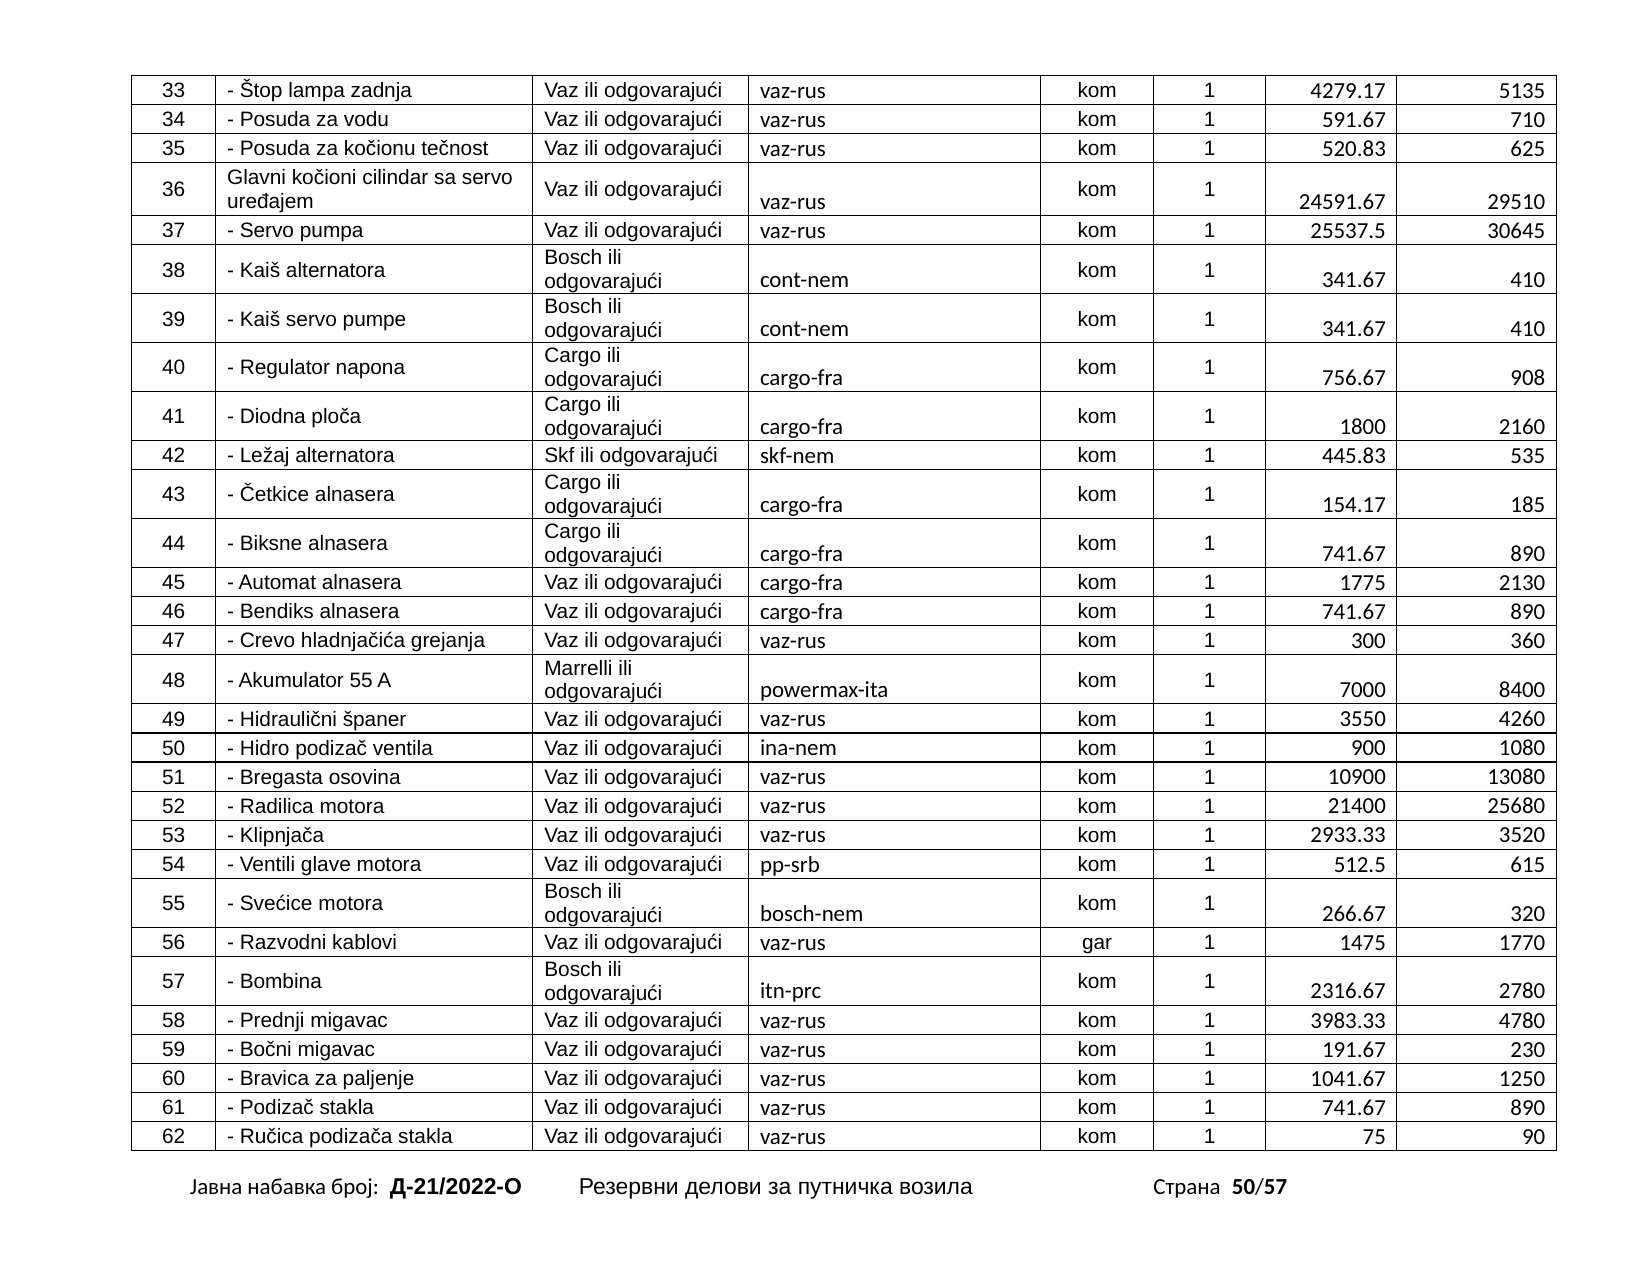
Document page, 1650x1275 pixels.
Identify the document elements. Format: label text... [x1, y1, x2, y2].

table_cell 54 [132, 850, 215, 878]
table_cell 21400 [1266, 792, 1396, 819]
table_cell Vaz ili odgovarajući [533, 105, 748, 133]
table_cell 2130 [1397, 568, 1556, 596]
table_cell 43 [132, 470, 215, 518]
table_cell 890 [1397, 1093, 1556, 1121]
table_cell 341.67 [1266, 294, 1396, 342]
table_cell 154.17 [1266, 470, 1396, 518]
table_cell kom [1041, 1035, 1153, 1063]
table_cell vaz-rus [749, 1093, 1040, 1121]
table_cell 1 [1154, 1006, 1265, 1034]
table_cell 4279.17 [1266, 76, 1396, 104]
table_cell 1 [1154, 163, 1265, 215]
table_cell Vaz ili odgovarajući [533, 597, 748, 625]
table_cell - Hidraulični španer [216, 704, 532, 732]
table_cell 4260 [1397, 704, 1556, 732]
table_cell Vaz ili odgovarajući [533, 626, 748, 654]
table_cell 1 [1154, 704, 1265, 732]
table_cell - Posuda za kočionu tečnost [216, 134, 532, 162]
table_cell kom [1041, 470, 1153, 518]
table_cell 1 [1154, 1093, 1265, 1121]
table_cell 410 [1397, 294, 1556, 342]
table_cell - Ventili glave motora [216, 850, 532, 878]
table_cell 37 [132, 216, 215, 244]
table_cell 1 [1154, 245, 1265, 293]
table_cell cargo-fra [749, 568, 1040, 596]
table_cell Vaz ili odgovarajući [533, 1093, 748, 1121]
table_cell 7000 [1266, 655, 1396, 703]
table_cell 185 [1397, 470, 1556, 518]
table_cell 1 [1154, 294, 1265, 342]
table_cell 1 [1154, 343, 1265, 391]
table_cell 50 [132, 734, 215, 761]
table_cell Cargo ili odgovarajući [533, 519, 748, 567]
table_cell 53 [132, 821, 215, 849]
table_cell 2780 [1397, 957, 1556, 1005]
table_cell 33 [132, 76, 215, 104]
table_cell Vaz ili odgovarajući [533, 734, 748, 761]
table_cell 56 [132, 928, 215, 956]
table_cell 61 [132, 1093, 215, 1121]
table_cell cont-nem [749, 245, 1040, 293]
table_cell 410 [1397, 245, 1556, 293]
table_cell kom [1041, 294, 1153, 342]
table_cell - Posuda za vodu [216, 105, 532, 133]
table_cell kom [1041, 392, 1153, 440]
table_cell - Regulator napona [216, 343, 532, 391]
table_cell 3983.33 [1266, 1006, 1396, 1034]
table_cell - Ležaj alternatora [216, 441, 532, 469]
table_cell 29510 [1397, 163, 1556, 215]
table_cell cargo-fra [749, 343, 1040, 391]
table_cell kom [1041, 245, 1153, 293]
table_cell 25537.5 [1266, 216, 1396, 244]
table_cell Cargo ili odgovarajući [533, 470, 748, 518]
table_cell Bosch ili odgovarajući [533, 294, 748, 342]
table_cell 1 [1154, 879, 1265, 927]
table_cell 8400 [1397, 655, 1556, 703]
table_cell - Ručica podizača stakla [216, 1122, 532, 1150]
table_cell itn-prc [749, 957, 1040, 1005]
table_cell vaz-rus [749, 1006, 1040, 1034]
table_cell 1475 [1266, 928, 1396, 956]
table_cell Vaz ili odgovarajući [533, 704, 748, 732]
table_cell 1041.67 [1266, 1064, 1396, 1092]
table_cell 10900 [1266, 763, 1396, 791]
table_cell 30645 [1397, 216, 1556, 244]
table_cell Cargo ili odgovarajući [533, 343, 748, 391]
table_cell 40 [132, 343, 215, 391]
table_cell 34 [132, 105, 215, 133]
table_cell 1 [1154, 763, 1265, 791]
table_cell 908 [1397, 343, 1556, 391]
table_cell 1770 [1397, 928, 1556, 956]
table_cell 591.67 [1266, 105, 1396, 133]
table_cell cargo-fra [749, 470, 1040, 518]
table_cell Skf ili odgovarajući [533, 441, 748, 469]
table_cell kom [1041, 850, 1153, 878]
table_cell Cargo ili odgovarajući [533, 392, 748, 440]
table_cell 512.5 [1266, 850, 1396, 878]
table_cell - Podizač stakla [216, 1093, 532, 1121]
table_cell Vaz ili odgovarajući [533, 1122, 748, 1150]
table_cell - Klipnjača [216, 821, 532, 849]
table_cell cargo-fra [749, 392, 1040, 440]
table_cell 4780 [1397, 1006, 1556, 1034]
table_cell 57 [132, 957, 215, 1005]
table_cell - Diodna ploča [216, 392, 532, 440]
table_cell 615 [1397, 850, 1556, 878]
table_cell - Bravica za paljenje [216, 1064, 532, 1092]
table_cell 360 [1397, 626, 1556, 654]
table_cell 741.67 [1266, 597, 1396, 625]
table_cell 35 [132, 134, 215, 162]
table_cell 1 [1154, 1035, 1265, 1063]
table_cell Vaz ili odgovarajući [533, 568, 748, 596]
table_cell 1 [1154, 957, 1265, 1005]
table_cell 46 [132, 597, 215, 625]
table_cell Vaz ili odgovarajući [533, 763, 748, 791]
table_cell 535 [1397, 441, 1556, 469]
table_cell - Kaiš alternatora [216, 245, 532, 293]
table_cell vaz-rus [749, 105, 1040, 133]
table_cell Vaz ili odgovarajući [533, 1006, 748, 1034]
table_cell 48 [132, 655, 215, 703]
table_cell vaz-rus [749, 626, 1040, 654]
table_cell 2316.67 [1266, 957, 1396, 1005]
table_cell 3550 [1266, 704, 1396, 732]
table_cell kom [1041, 957, 1153, 1005]
table_cell 1 [1154, 105, 1265, 133]
table_cell kom [1041, 704, 1153, 732]
table_cell Glavni kočioni cilindar sa servo uređajem [216, 163, 532, 215]
table_cell 1 [1154, 1122, 1265, 1150]
table_cell 1800 [1266, 392, 1396, 440]
table_cell 445.83 [1266, 441, 1396, 469]
table_cell kom [1041, 216, 1153, 244]
table_cell 520.83 [1266, 134, 1396, 162]
table_cell kom [1041, 134, 1153, 162]
table_cell 890 [1397, 519, 1556, 567]
table_cell - Bregasta osovina [216, 763, 532, 791]
table_cell 25680 [1397, 792, 1556, 819]
table_cell vaz-rus [749, 704, 1040, 732]
table_cell kom [1041, 343, 1153, 391]
table_cell 756.67 [1266, 343, 1396, 391]
table_cell 1 [1154, 655, 1265, 703]
table_cell 320 [1397, 879, 1556, 927]
table_cell 1 [1154, 734, 1265, 761]
table_cell - Biksne alnasera [216, 519, 532, 567]
table_cell Vaz ili odgovarajući [533, 76, 748, 104]
table_cell cargo-fra [749, 597, 1040, 625]
table_cell kom [1041, 1093, 1153, 1121]
table_cell 1 [1154, 134, 1265, 162]
table_cell cont-nem [749, 294, 1040, 342]
table_cell - Crevo hladnjačića grejanja [216, 626, 532, 654]
table_cell 1 [1154, 519, 1265, 567]
table_cell 300 [1266, 626, 1396, 654]
table_cell kom [1041, 626, 1153, 654]
table_cell 1 [1154, 928, 1265, 956]
table_cell - Četkice alnasera [216, 470, 532, 518]
table_cell 1 [1154, 1064, 1265, 1092]
table_cell 1 [1154, 626, 1265, 654]
table_cell kom [1041, 441, 1153, 469]
table_cell 1 [1154, 821, 1265, 849]
table_cell 36 [132, 163, 215, 215]
table_cell vaz-rus [749, 821, 1040, 849]
table_cell kom [1041, 821, 1153, 849]
table_cell kom [1041, 879, 1153, 927]
table_cell 741.67 [1266, 1093, 1396, 1121]
table_cell kom [1041, 105, 1153, 133]
table_cell 38 [132, 245, 215, 293]
table_cell kom [1041, 1006, 1153, 1034]
table_cell - Automat alnasera [216, 568, 532, 596]
table_cell 1 [1154, 76, 1265, 104]
table_cell 42 [132, 441, 215, 469]
table_cell vaz-rus [749, 1122, 1040, 1150]
table_cell 24591.67 [1266, 163, 1396, 215]
table_cell 1 [1154, 470, 1265, 518]
table_cell 230 [1397, 1035, 1556, 1063]
table_cell bosch-nem [749, 879, 1040, 927]
table_cell - Bendiks alnasera [216, 597, 532, 625]
table_cell kom [1041, 163, 1153, 215]
table_cell 1250 [1397, 1064, 1556, 1092]
table_cell 52 [132, 792, 215, 819]
table_cell 45 [132, 568, 215, 596]
table_cell powermax-ita [749, 655, 1040, 703]
table_cell vaz-rus [749, 163, 1040, 215]
table_cell - Štop lampa zadnja [216, 76, 532, 104]
table_cell vaz-rus [749, 76, 1040, 104]
table_cell kom [1041, 763, 1153, 791]
table_cell - Kaiš servo pumpe [216, 294, 532, 342]
table_cell - Prednji migavac [216, 1006, 532, 1034]
table_cell - Akumulator 55 A [216, 655, 532, 703]
table_cell 1 [1154, 792, 1265, 819]
table_cell 741.67 [1266, 519, 1396, 567]
table_cell 2160 [1397, 392, 1556, 440]
table_cell 59 [132, 1035, 215, 1063]
table_cell vaz-rus [749, 1064, 1040, 1092]
table_cell 1 [1154, 392, 1265, 440]
table_cell Vaz ili odgovarajući [533, 134, 748, 162]
table_cell kom [1041, 792, 1153, 819]
table_cell 75 [1266, 1122, 1396, 1150]
table_cell kom [1041, 734, 1153, 761]
table_cell - Radilica motora [216, 792, 532, 819]
table_cell 341.67 [1266, 245, 1396, 293]
table_cell 1775 [1266, 568, 1396, 596]
table_cell kom [1041, 655, 1153, 703]
table_cell 41 [132, 392, 215, 440]
table_cell 1 [1154, 568, 1265, 596]
table_cell kom [1041, 1064, 1153, 1092]
table_cell 191.67 [1266, 1035, 1396, 1063]
table_cell 1 [1154, 850, 1265, 878]
table_cell 49 [132, 704, 215, 732]
table_cell kom [1041, 1122, 1153, 1150]
table_cell 1 [1154, 441, 1265, 469]
table_cell Vaz ili odgovarajući [533, 1064, 748, 1092]
table_cell 39 [132, 294, 215, 342]
table_cell 266.67 [1266, 879, 1396, 927]
table_cell kom [1041, 519, 1153, 567]
table_cell 5135 [1397, 76, 1556, 104]
table_cell cargo-fra [749, 519, 1040, 567]
table_cell pp-srb [749, 850, 1040, 878]
table_cell - Bombina [216, 957, 532, 1005]
table_cell Vaz ili odgovarajući [533, 850, 748, 878]
table_cell Bosch ili odgovarajući [533, 245, 748, 293]
table_cell Vaz ili odgovarajući [533, 928, 748, 956]
table_cell 1080 [1397, 734, 1556, 761]
table_cell vaz-rus [749, 134, 1040, 162]
table_cell Bosch ili odgovarajući [533, 957, 748, 1005]
table_cell 3520 [1397, 821, 1556, 849]
table_cell 890 [1397, 597, 1556, 625]
table_cell 1 [1154, 216, 1265, 244]
table_cell - Servo pumpa [216, 216, 532, 244]
table_cell 625 [1397, 134, 1556, 162]
table_cell gar [1041, 928, 1153, 956]
table_cell 51 [132, 763, 215, 791]
table_cell 55 [132, 879, 215, 927]
table_cell 60 [132, 1064, 215, 1092]
table_cell 62 [132, 1122, 215, 1150]
table_cell Bosch ili odgovarajući [533, 879, 748, 927]
table_cell 2933.33 [1266, 821, 1396, 849]
table_cell - Svećice motora [216, 879, 532, 927]
table_cell vaz-rus [749, 216, 1040, 244]
table_cell 710 [1397, 105, 1556, 133]
table_cell vaz-rus [749, 1035, 1040, 1063]
table_cell kom [1041, 568, 1153, 596]
table_cell Vaz ili odgovarajući [533, 821, 748, 849]
table_cell - Hidro podizač ventila [216, 734, 532, 761]
table_cell 47 [132, 626, 215, 654]
table_cell - Razvodni kablovi [216, 928, 532, 956]
table_cell skf-nem [749, 441, 1040, 469]
table_cell vaz-rus [749, 928, 1040, 956]
table_cell Vaz ili odgovarajući [533, 1035, 748, 1063]
table_cell ina-nem [749, 734, 1040, 761]
table_cell 900 [1266, 734, 1396, 761]
table_cell Vaz ili odgovarajući [533, 792, 748, 819]
table_cell Vaz ili odgovarajući [533, 163, 748, 215]
table_cell 44 [132, 519, 215, 567]
table_cell vaz-rus [749, 763, 1040, 791]
table_cell - Bočni migavac [216, 1035, 532, 1063]
table_cell 1 [1154, 597, 1265, 625]
table_cell 13080 [1397, 763, 1556, 791]
table_cell Vaz ili odgovarajući [533, 216, 748, 244]
table_cell vaz-rus [749, 792, 1040, 819]
table_cell kom [1041, 597, 1153, 625]
table_cell kom [1041, 76, 1153, 104]
table_cell 90 [1397, 1122, 1556, 1150]
table_cell Marrelli ili odgovarajući [533, 655, 748, 703]
table_cell 58 [132, 1006, 215, 1034]
